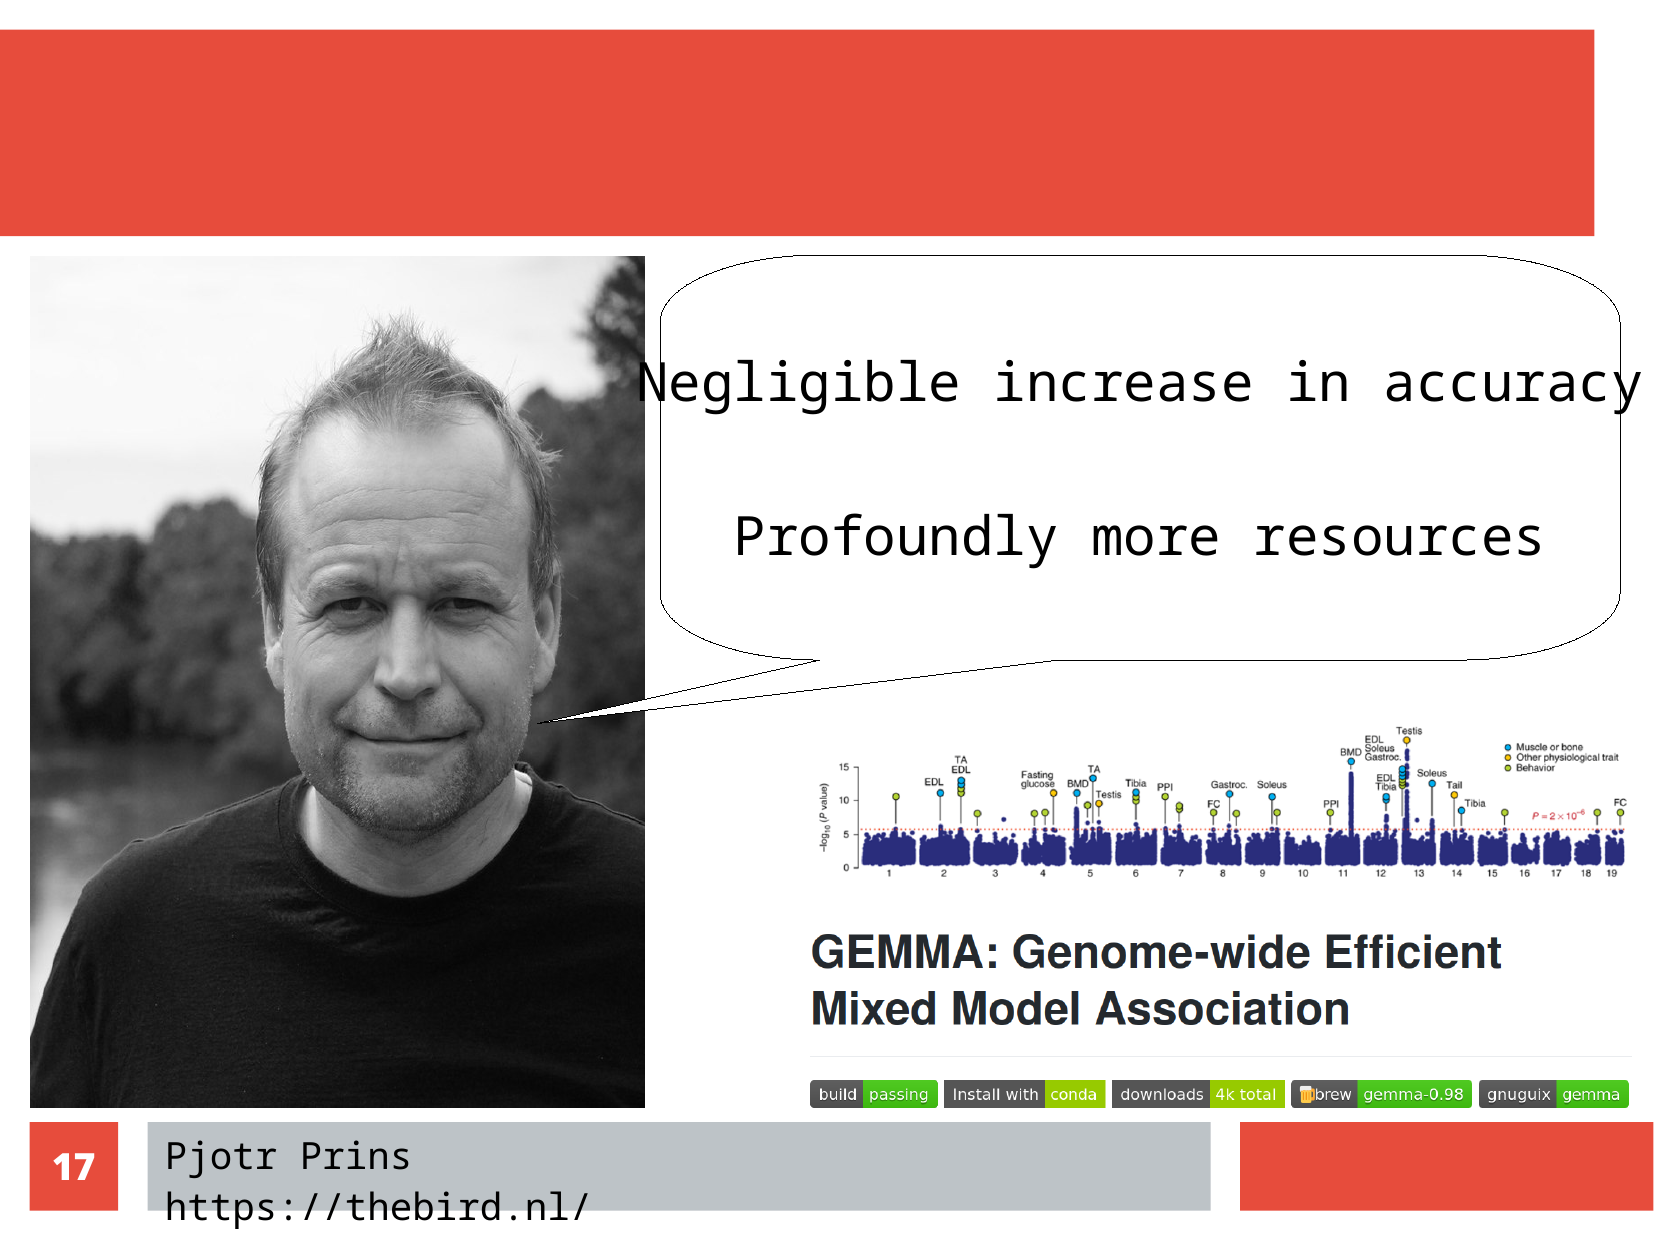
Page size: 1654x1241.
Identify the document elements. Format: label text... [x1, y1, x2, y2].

text_box Negligible increase in accuracy Profoundly more resources [537, 255, 1621, 724]
text_box Pjotr Prins https://thebird.nl/ [150, 1121, 536, 1213]
picture [810, 723, 1632, 1111]
picture [30, 256, 646, 1108]
